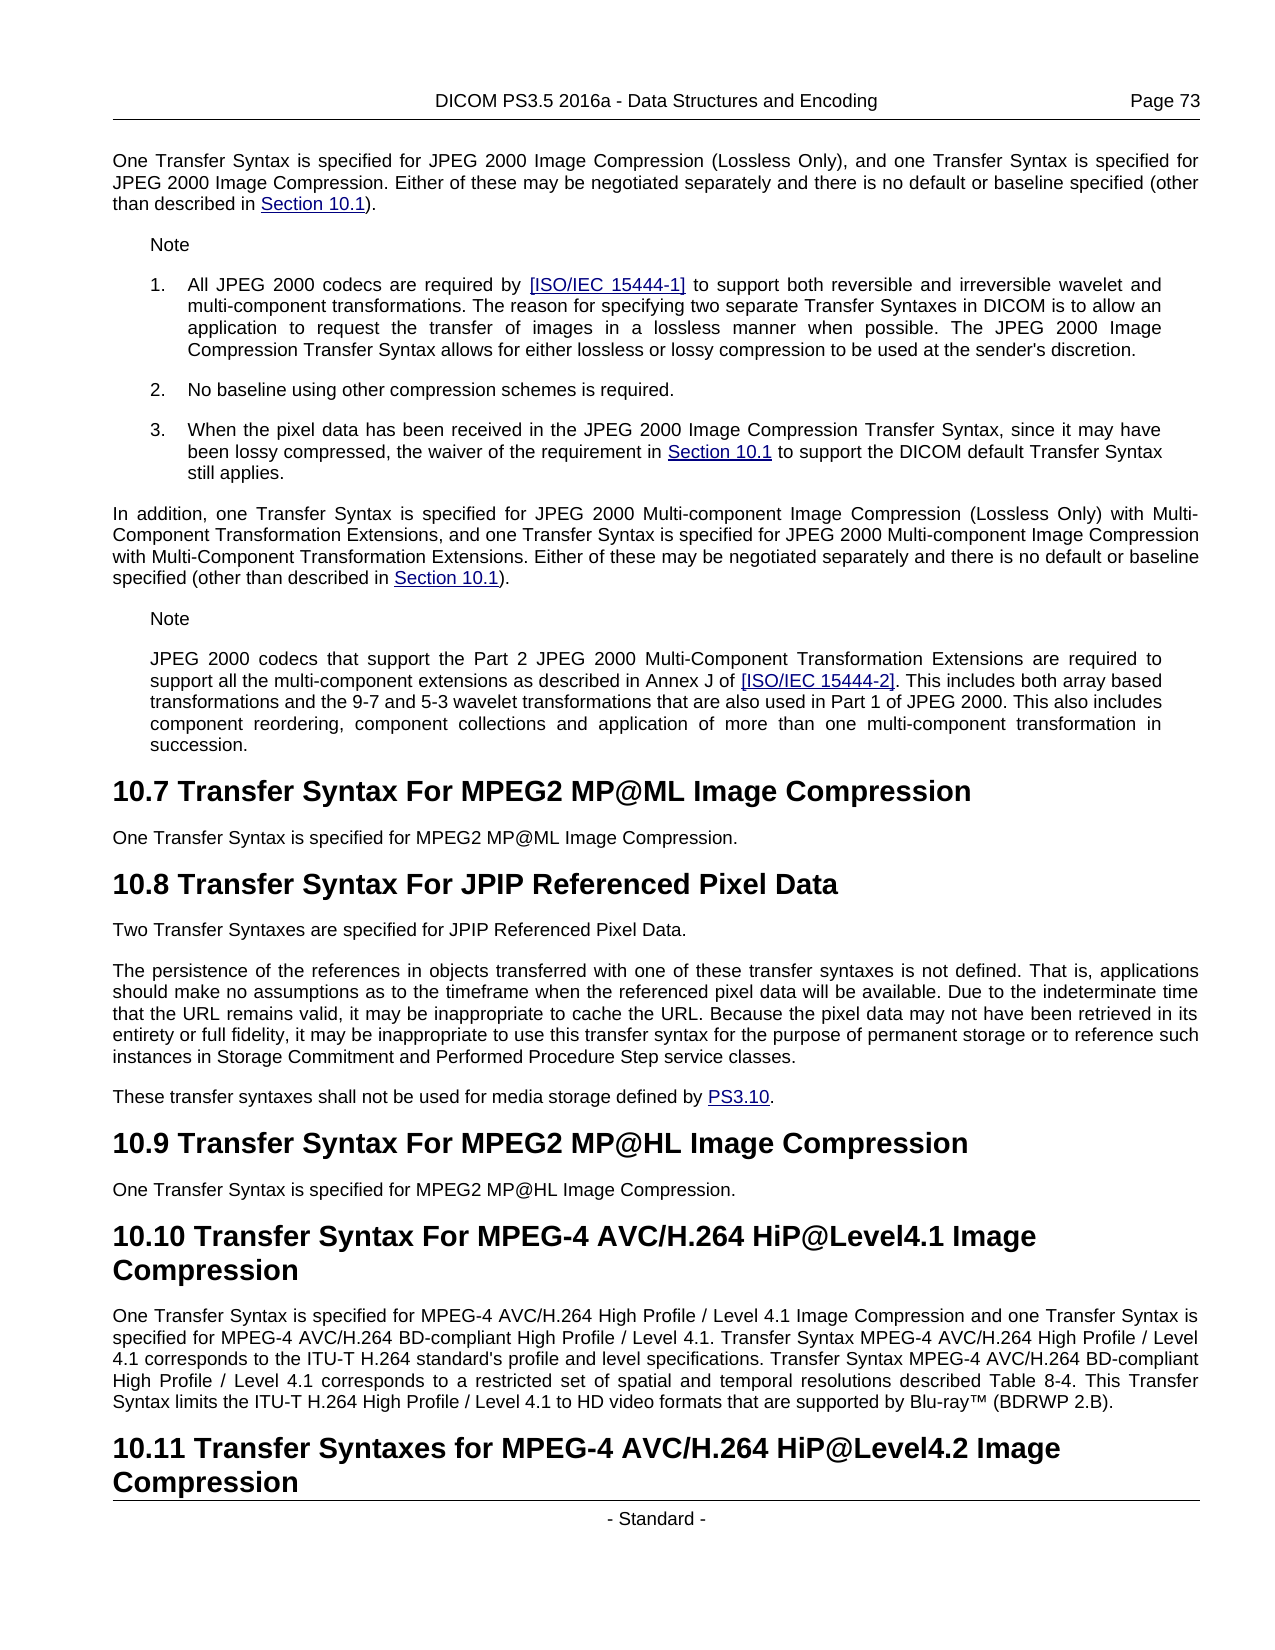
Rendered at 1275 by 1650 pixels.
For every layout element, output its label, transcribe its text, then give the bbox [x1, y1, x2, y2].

text JPEG 2000 codecs that support the Part 2 JPEG 2000 Multi-Component Transformation Extensions are required to support all the multi-component extensions as described in Annex J of [ISO/IEC 15444-2]. This includes both array based transformations and the 9-7 and 5-3 wavelet transformations that are also used in Part 1 of JPEG 2000. This also includes component reordering, component collections and application of more than one multi-component transformation in succession. [150, 648, 1162, 756]
text Note [150, 607, 1162, 629]
text 10.10 Transfer Syntax For MPEG-4 AVC/H.264 HiP@Level4.1 Image Compression [112, 1219, 1200, 1286]
list No baseline using other compression schemes is required. [150, 379, 1162, 400]
list All JPEG 2000 codecs are required by [ISO/IEC 15444-1] to support both reversible and irreversible wavelet and multi-component transformations. The reason for specifying two separate Transfer Syntaxes in DICOM is to allow an application to request the transfer of images in a lossless manner when possible. The JPEG 2000 Image Compression Transfer Syntax allows for either lossless or lossy compression to be used at the sender's discretion. [150, 274, 1162, 360]
text One Transfer Syntax is specified for MPEG2 MP@ML Image Compression. [112, 827, 1200, 848]
text 10.11 Transfer Syntaxes for MPEG-4 AVC/H.264 HiP@Level4.2 Image Compression [112, 1431, 1200, 1498]
text 10.7 Transfer Syntax For MPEG2 MP@ML Image Compression [112, 774, 1200, 808]
text In addition, one Transfer Syntax is specified for JPEG 2000 Multi-component Image Compression (Lossless Only) with Multi-Component Transformation Extensions, and one Transfer Syntax is specified for JPEG 2000 Multi-component Image Compression with Multi-Component Transformation Extensions. Either of these may be negotiated separately and there is no default or baseline specified (other than described in Section 10.1). [112, 502, 1200, 589]
text The persistence of the references in objects transferred with one of these transfer syntaxes is not defined. That is, applications should make no assumptions as to the timeframe when the referenced pixel data will be available. Due to the indeterminate time that the URL remains valid, it may be inappropriate to cache the URL. Because the pixel data may not have been retrieved in its entirety or full fidelity, it may be inappropriate to use this transfer syntax for the purpose of permanent storage or to reference such instances in Storage Commitment and Performed Procedure Step service classes. [112, 959, 1200, 1067]
text One Transfer Syntax is specified for JPEG 2000 Image Compression (Lossless Only), and one Transfer Syntax is specified for JPEG 2000 Image Compression. Either of these may be negotiated separately and there is no default or baseline specified (other than described in Section 10.1). [112, 150, 1200, 215]
text 10.9 Transfer Syntax For MPEG2 MP@HL Image Compression [112, 1126, 1200, 1160]
text Two Transfer Syntaxes are specified for JPIP Referenced Pixel Data. [112, 919, 1200, 941]
text One Transfer Syntax is specified for MPEG2 MP@HL Image Compression. [112, 1179, 1200, 1200]
list When the pixel data has been received in the JPEG 2000 Image Compression Transfer Syntax, since it may have been lossy compressed, the waiver of the requirement in Section 10.1 to support the DICOM default Transfer Syntax still applies. [150, 419, 1162, 484]
text 10.8 Transfer Syntax For JPIP Referenced Pixel Data [112, 867, 1200, 901]
text One Transfer Syntax is specified for MPEG-4 AVC/H.264 High Profile / Level 4.1 Image Compression and one Transfer Syntax is specified for MPEG-4 AVC/H.264 BD-compliant High Profile / Level 4.1. Transfer Syntax MPEG-4 AVC/H.264 High Profile / Level 4.1 corresponds to the ITU-T H.264 standard's profile and level specifications. Transfer Syntax MPEG-4 AVC/H.264 BD-compliant High Profile / Level 4.1 corresponds to a restricted set of spatial and temporal resolutions described Table 8-4. This Transfer Syntax limits the ITU-T H.264 High Profile / Level 4.1 to HD video formats that are supported by Blu-ray™ (BDRWP 2.B). [112, 1305, 1200, 1413]
text These transfer syntaxes shall not be used for media storage defined by PS3.10. [112, 1086, 1200, 1108]
text Note [150, 233, 1162, 255]
